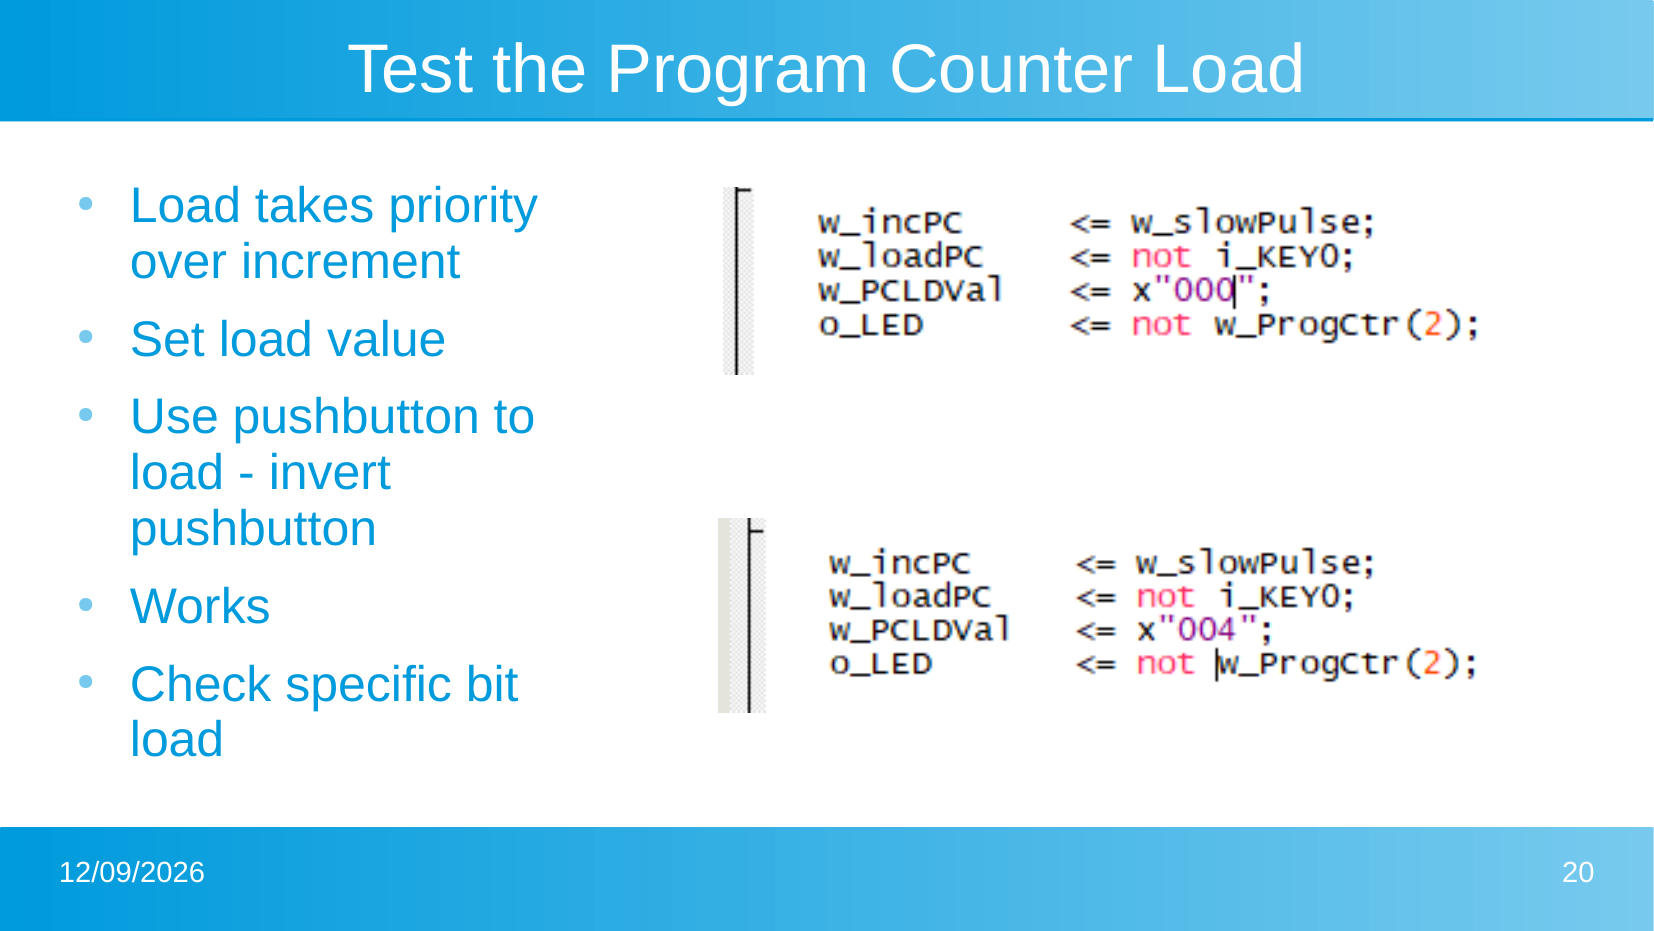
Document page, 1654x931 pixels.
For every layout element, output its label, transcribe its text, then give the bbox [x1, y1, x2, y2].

title Test the Program Counter Load [59, 29, 1595, 108]
picture [723, 187, 1518, 376]
list Load takes priority over increment Set load value Use pushbutton to load - invert pushbutton Works Check specific bit load [59, 177, 601, 768]
picture [718, 518, 1505, 713]
